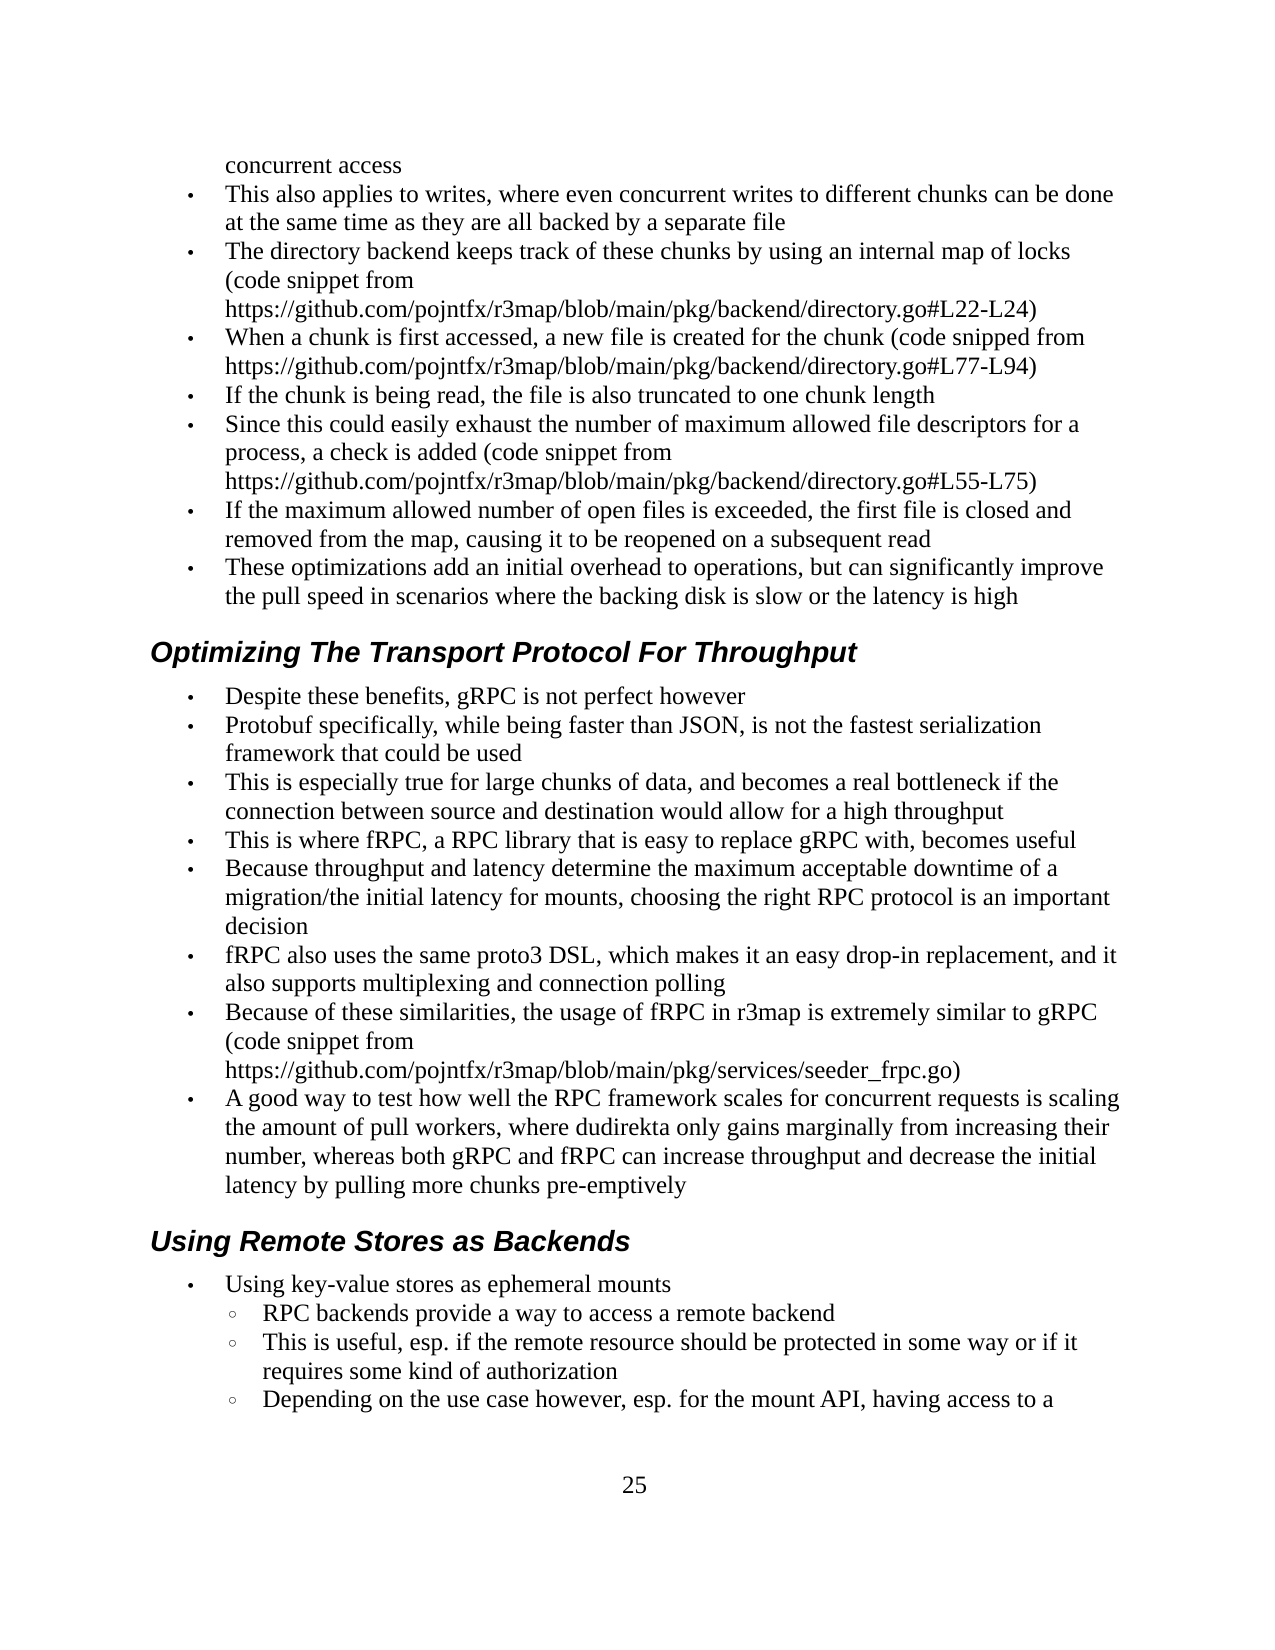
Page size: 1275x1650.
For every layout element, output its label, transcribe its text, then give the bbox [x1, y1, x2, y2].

list If the maximum allowed number of open files is exceeded, the first file is closed and removed from the map, causing it to be reopened on a subsequent read [187, 495, 1125, 552]
list fRPC also uses the same proto3 DSL, which makes it an easy drop-in replacement, and it also supports multiplexing and connection polling [187, 940, 1125, 997]
list Because throughput and latency determine the maximum acceptable downtime of a migration/the initial latency for mounts, choosing the right RPC protocol is an important decision [187, 853, 1125, 940]
list concurrent access [187, 150, 1125, 179]
list RPC backends provide a way to access a remote backend [225, 1298, 1125, 1327]
list This is useful, esp. if the remote resource should be protected in some way or if it requires some kind of authorization [225, 1327, 1125, 1384]
list Depending on the use case however, esp. for the mount API, having access to a [225, 1384, 1125, 1413]
subtitle Optimizing The Transport Protocol For Throughput [150, 635, 1125, 668]
list Since this could easily exhaust the number of maximum allowed file descriptors for a process, a check is added (code snippet from https://github.com/pojntfx/r3map/blob/main/pkg/backend/directory.go#L55-L75) [187, 409, 1125, 495]
list The directory backend keeps track of these chunks by using an internal map of locks (code snippet from https://github.com/pojntfx/r3map/blob/main/pkg/backend/directory.go#L22-L24) [187, 236, 1125, 322]
list Protobuf specifically, while being faster than JSON, is not the fastest serialization framework that could be used [187, 710, 1125, 767]
list This is especially true for large chunks of data, and becomes a real bottleneck if the connection between source and destination would allow for a high throughput [187, 767, 1125, 825]
list When a chunk is first accessed, a new file is created for the chunk (code snipped from https://github.com/pojntfx/r3map/blob/main/pkg/backend/directory.go#L77-L94) [187, 322, 1125, 380]
list This also applies to writes, where even concurrent writes to different chunks can be done at the same time as they are all backed by a separate file [187, 179, 1125, 236]
list Using key-value stores as ephemeral mounts [187, 1269, 1125, 1298]
list A good way to test how well the RPC framework scales for concurrent requests is scaling the amount of pull workers, where dudirekta only gains marginally from increasing their number, whereas both gRPC and fRPC can increase throughput and decrease the initial latency by pulling more chunks pre-emptively [187, 1083, 1125, 1198]
list These optimizations add an initial overhead to operations, but can significantly improve the pull speed in scenarios where the backing disk is slow or the latency is high [187, 552, 1125, 610]
subtitle Using Remote Stores as Backends [150, 1223, 1125, 1257]
list This is where fRPC, a RPC library that is easy to replace gRPC with, becomes useful [187, 825, 1125, 853]
list If the chunk is being read, the file is also truncated to one chunk length [187, 380, 1125, 409]
list Because of these similarities, the usage of fRPC in r3map is extremely similar to gRPC (code snippet from https://github.com/pojntfx/r3map/blob/main/pkg/services/seeder_frpc.go) [187, 997, 1125, 1083]
list Despite these benefits, gRPC is not perfect however [187, 681, 1125, 710]
